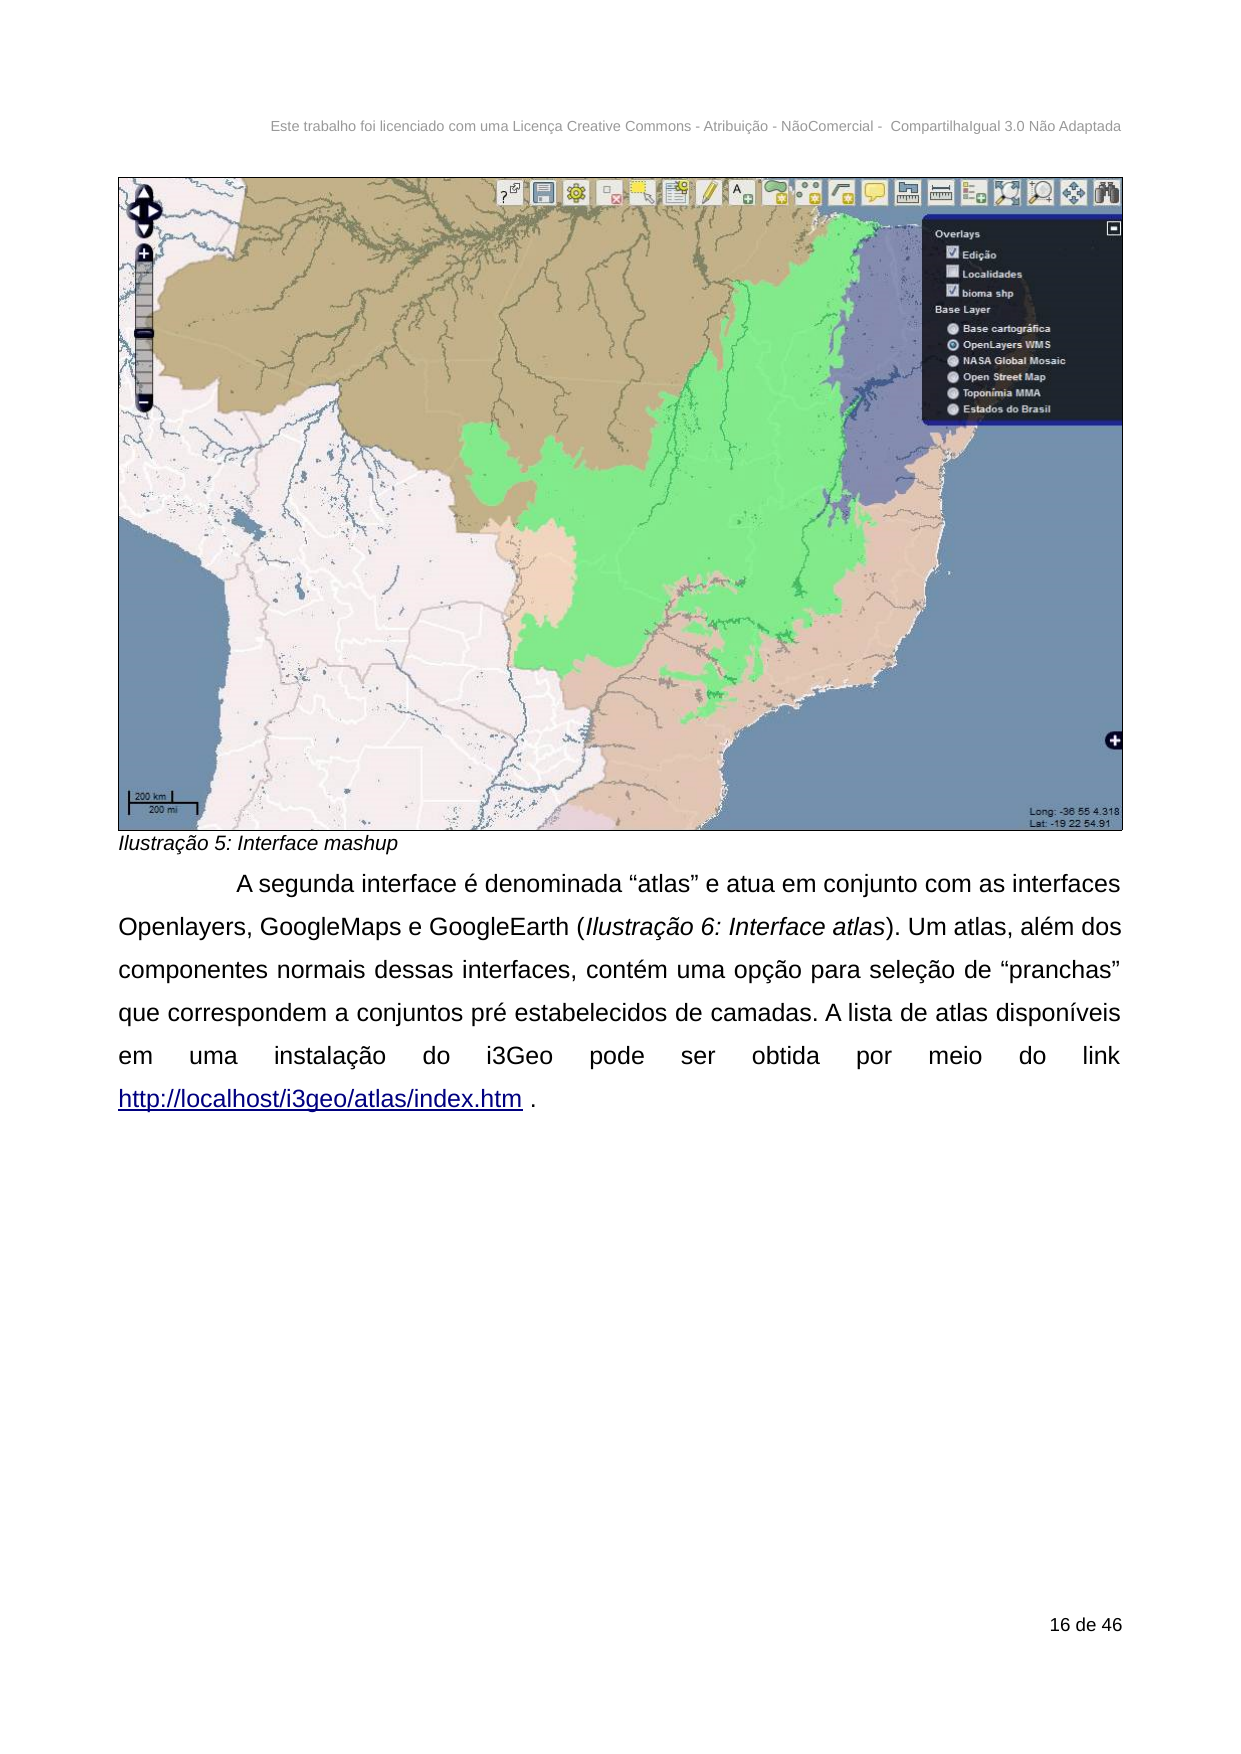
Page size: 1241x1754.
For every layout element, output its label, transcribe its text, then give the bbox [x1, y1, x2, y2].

picture [119, 178, 1122, 830]
text Ilustração 5: Interface mashup [118, 831, 1122, 854]
text A segunda interface é denominada “atlas” e atua em conjunto com as interfaces Openlayers, GoogleMaps e GoogleEarth (Ilustração 6: Interface atlas). Um atlas, além dos componentes normais dessas interfaces, contém uma opção para seleção de “pranchas” que correspondem a conjuntos pré estabelecidos de camadas. A lista de atlas disponíveis em uma instalação do i3Geo pode ser obtida por meio do link http://localhost/i3geo/atlas/index.htm . [118, 854, 1122, 1113]
text [118, 164, 1122, 177]
